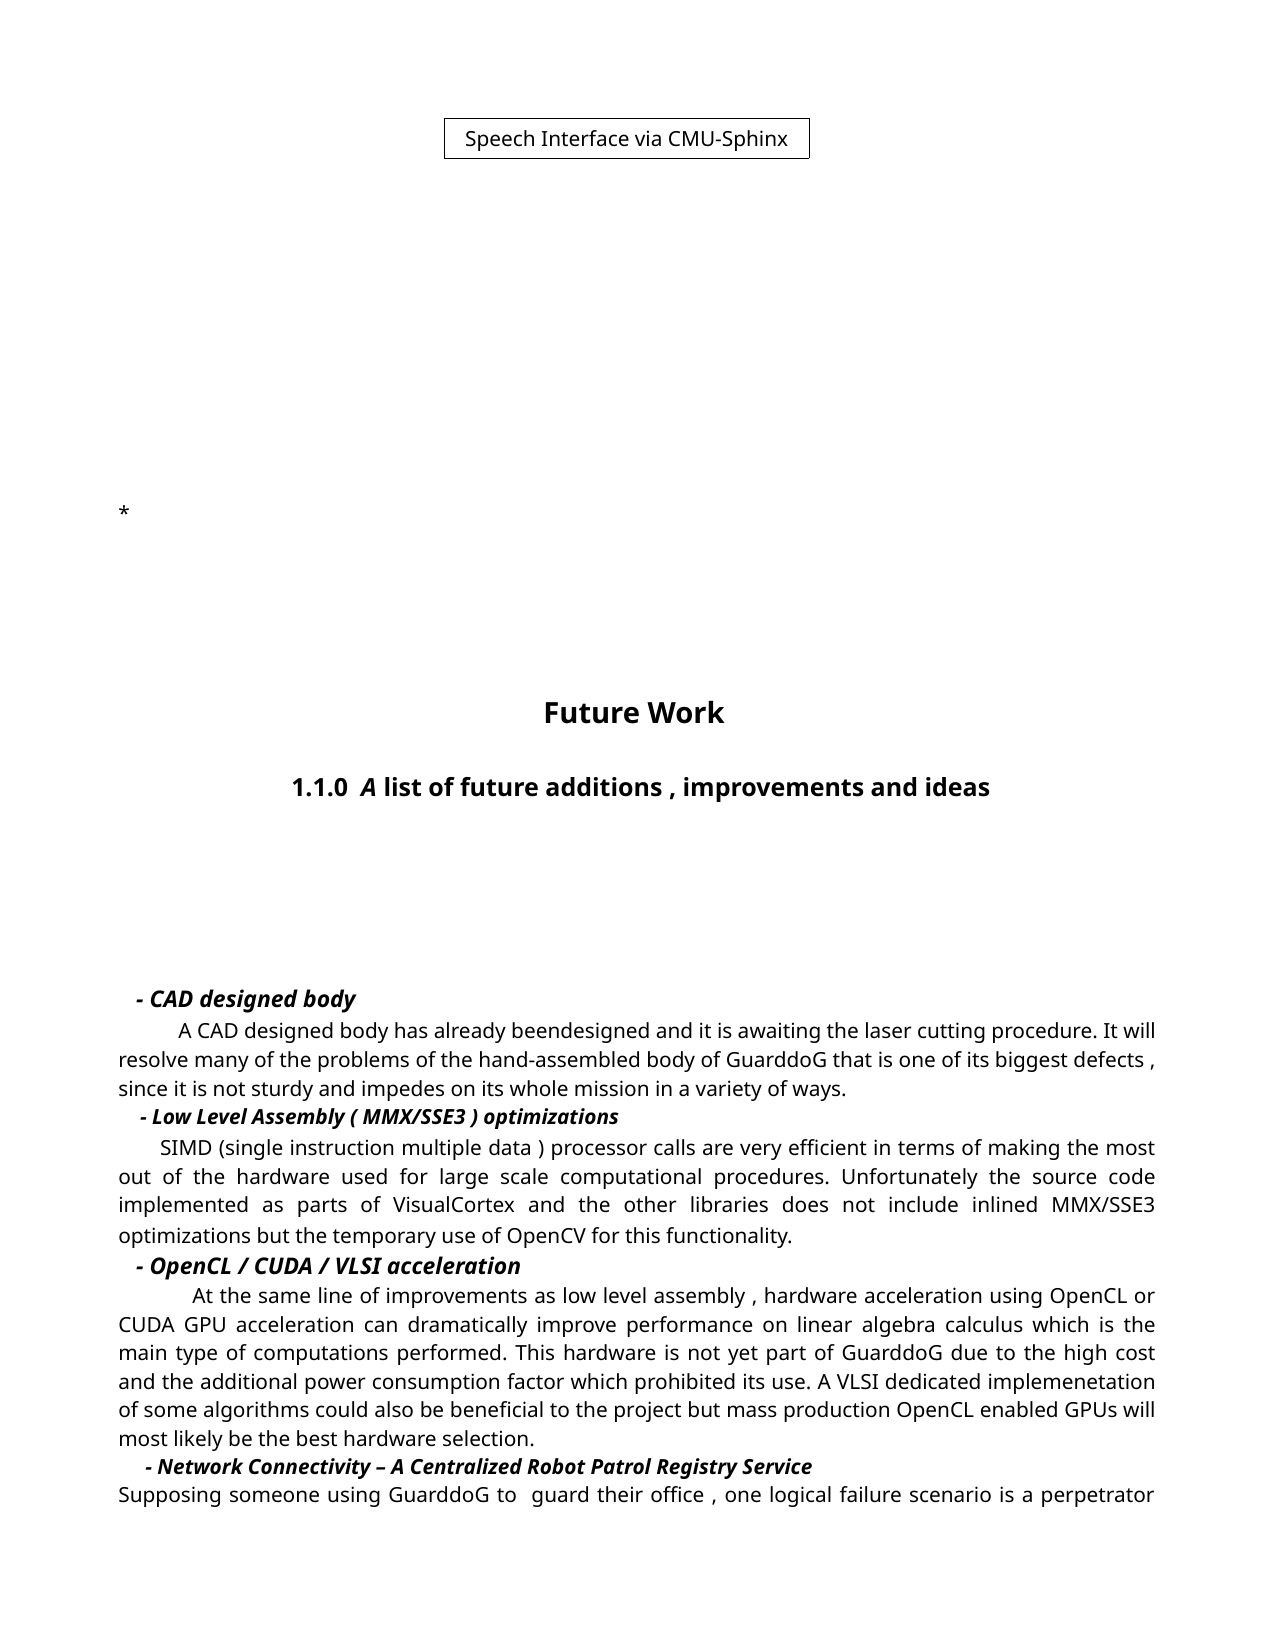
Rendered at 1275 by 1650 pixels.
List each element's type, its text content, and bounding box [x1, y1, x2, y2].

text Supposing someone using GuarddoG to guard their office , one logical failure scenario is a perpetrator [118, 1481, 1157, 1509]
text - Network Connectivity – A Centralized Robot Patrol Registry Service [118, 1452, 1157, 1481]
text 1.1.0 A list of future additions , improvements and ideas [118, 769, 1157, 803]
table_cell Speech Interface via CMU-Sphinx [445, 119, 809, 158]
text - CAD designed body [118, 983, 1157, 1014]
text SIMD (single instruction multiple data ) processor calls are very efficient in terms of making the most out of the hardware used for large scale computational procedures. Unfortunately the source code implemented as parts of VisualCortex and the other libraries does not include inlined MMX/SSE3 optimizations but the temporary use of OpenCV for this functionality. [118, 1131, 1157, 1250]
text A CAD designed body has already beendesigned and it is awaiting the laser cutting procedure. It will resolve many of the problems of the hand-assembled body of GuarddoG that is one of its biggest defects , since it is not sturdy and impedes on its whole mission in a variety of ways. [118, 1014, 1157, 1102]
text * [118, 499, 1157, 528]
text At the same line of improvements as low level assembly , hardware acceleration using OpenCL or CUDA GPU acceleration can dramatically improve performance on linear algebra calculus which is the main type of computations performed. This hardware is not yet part of GuarddoG due to the high cost and the additional power consumption factor which prohibited its use. A VLSI dedicated implemenetation of some algorithms could also be beneficial to the project but mass production OpenCL enabled GPUs will most likely be the best hardware selection. [118, 1282, 1157, 1452]
text - OpenCL / CUDA / VLSI acceleration [118, 1250, 1157, 1282]
text - Low Level Assembly ( MMX/SSE3 ) optimizations [118, 1102, 1157, 1131]
text Future Work [118, 693, 1157, 732]
